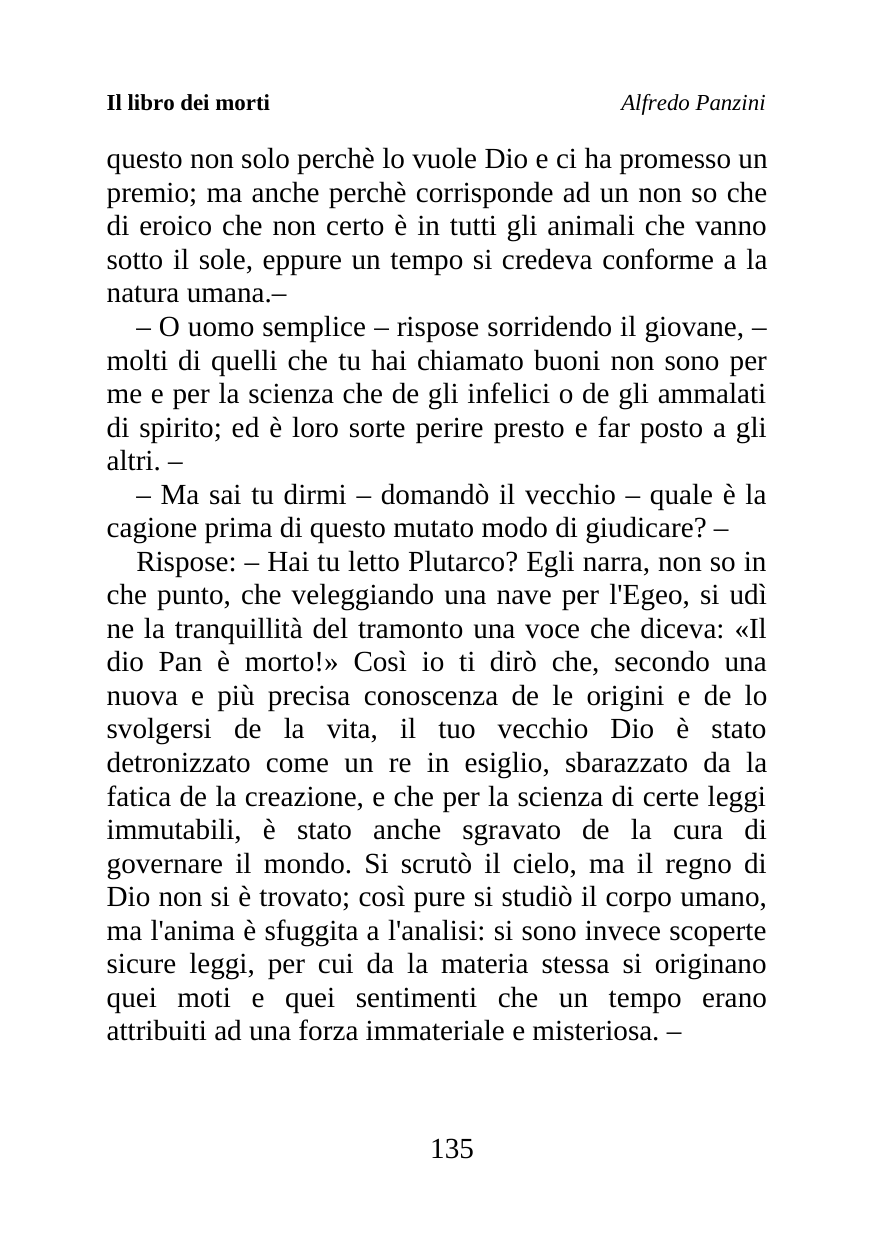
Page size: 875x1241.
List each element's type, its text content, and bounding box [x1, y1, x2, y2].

text questo non solo perchè lo vuole Dio e ci ha promesso un premio; ma anche perchè corrisponde ad un non so che di eroico che non certo è in tutti gli animali che vanno sotto il sole, eppure un tempo si credeva conforme a la natura umana.– [106, 141, 768, 309]
text Rispose: – Hai tu letto Plutarco? Egli narra, non so in che punto, che veleggiando una nave per l'Egeo, si udì ne la tranquillità del tramonto una voce che diceva: «Il dio Pan è morto!» Così io ti dirò che, secondo una nuova e più precisa conoscenza de le origini e de lo svolgersi de la vita, il tuo vecchio Dio è stato detronizzato come un re in esiglio, sbarazzato da la fatica de la creazione, e che per la scienza di certe leggi immutabili, è stato anche sgravato de la cura di governare il mondo. Si scrutò il cielo, ma il regno di Dio non si è trovato; così pure si studiò il corpo umano, ma l'anima è sfuggita a l'analisi: si sono invece scoperte sicure leggi, per cui da la materia stessa si originano quei moti e quei sentimenti che un tempo erano attribuiti ad una forza immateriale e misteriosa. – [106, 544, 768, 1047]
text – O uomo semplice – rispose sorridendo il giovane, – molti di quelli che tu hai chiamato buoni non sono per me e per la scienza che de gli infelici o de gli ammalati di spirito; ed è loro sorte perire presto e far posto a gli altri. – [106, 309, 768, 477]
text – Ma sai tu dirmi – domandò il vecchio – quale è la cagione prima di questo mutato modo di giudicare? – [106, 477, 768, 544]
